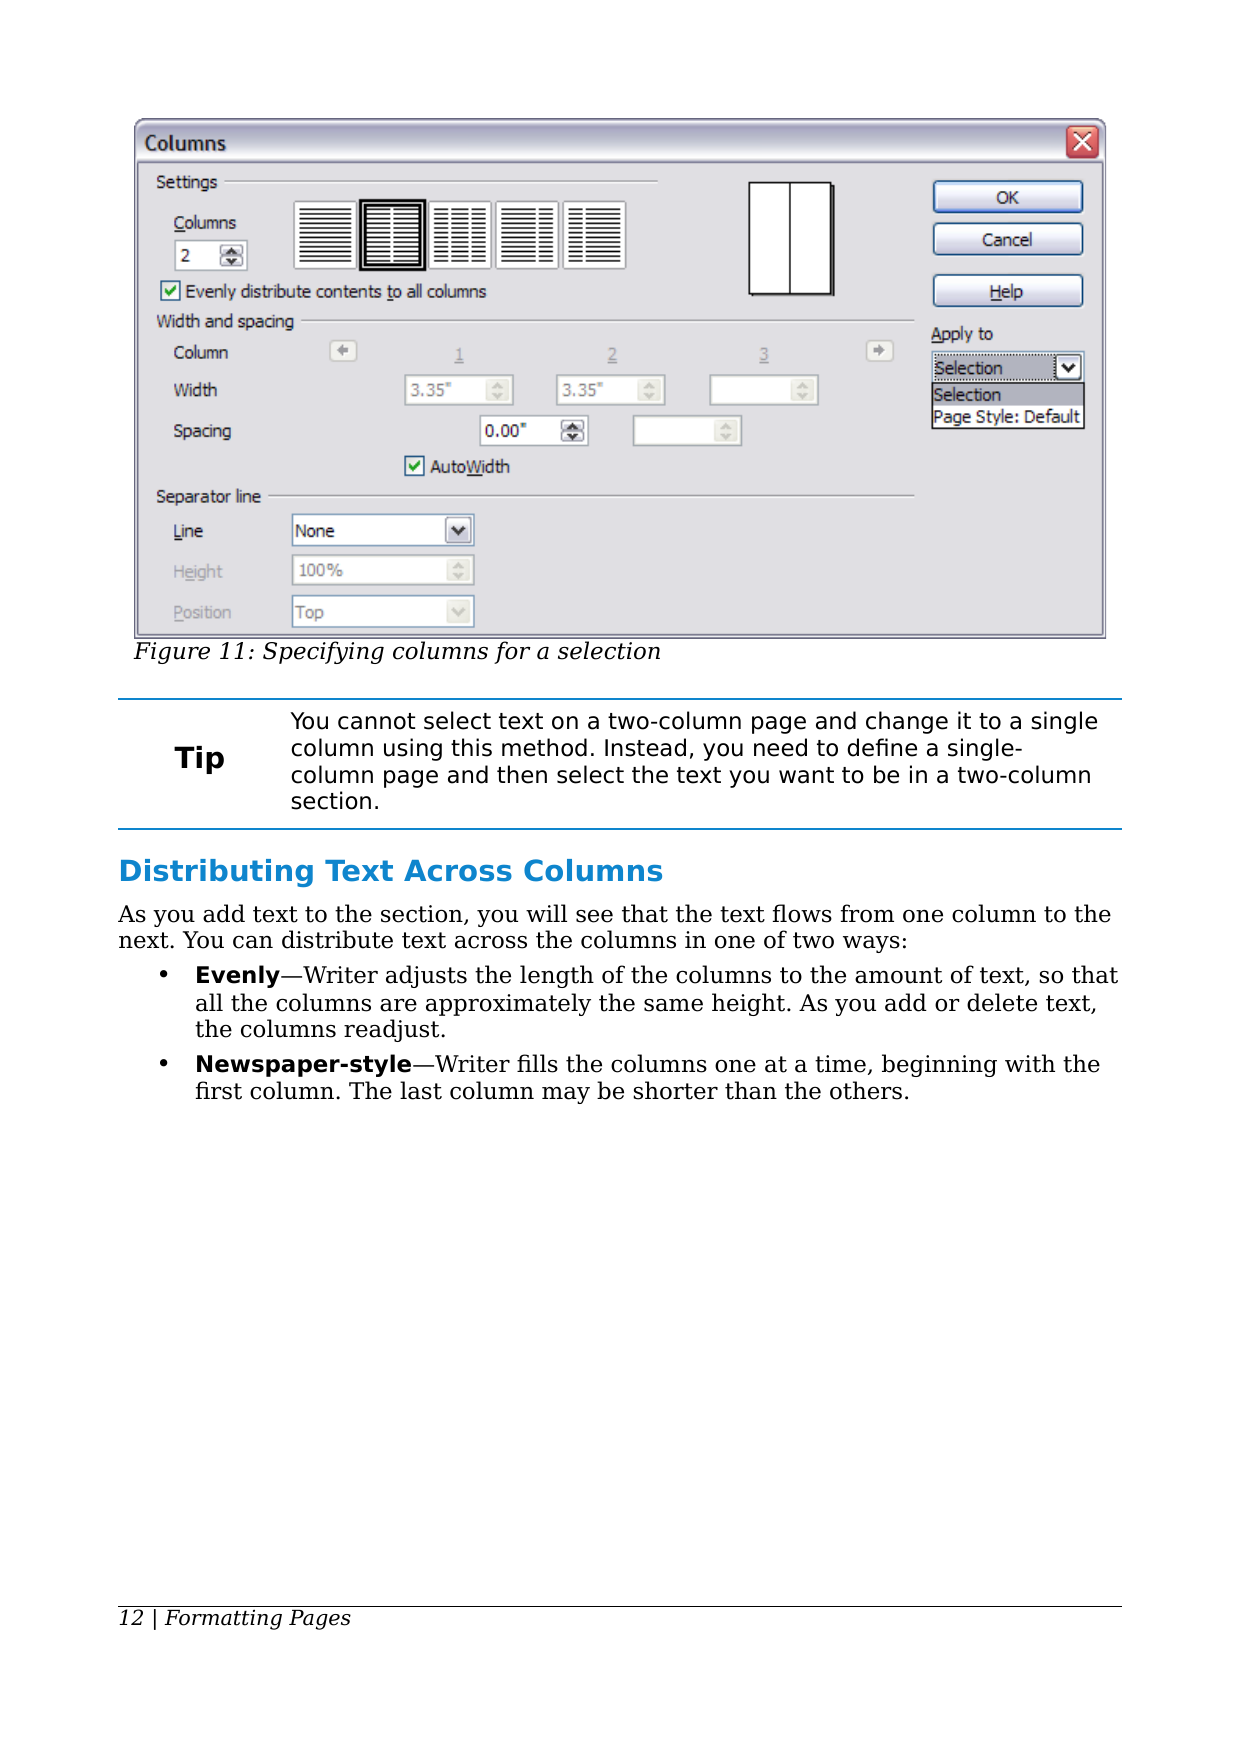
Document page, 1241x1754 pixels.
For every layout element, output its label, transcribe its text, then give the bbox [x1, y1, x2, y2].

table_header You cannot select text on a two-column page and change it to a single column using this method. Instead, you need to define a single-column page and then select the text you want to be in a two-column section. [281, 700, 1122, 828]
list Newspaper-style—Writer fills the columns one at a time, beginning with the first column. The last column may be shorter than the others. [156, 1049, 1122, 1105]
table_header Tip [118, 700, 281, 828]
subtitle Distributing Text Across Columns [118, 854, 1122, 888]
list Evenly—Writer adjusts the length of the columns to the amount of text, so that all the columns are approximately the same height. As you add or delete text, the columns readjust. [156, 961, 1122, 1043]
picture [134, 118, 1107, 639]
text Figure 11: Specifying columns for a selection [134, 639, 1106, 665]
list As you add text to the section, you will see that the text flows from one column to the next. You can distribute text across the columns in one of two ways: [118, 901, 1122, 954]
